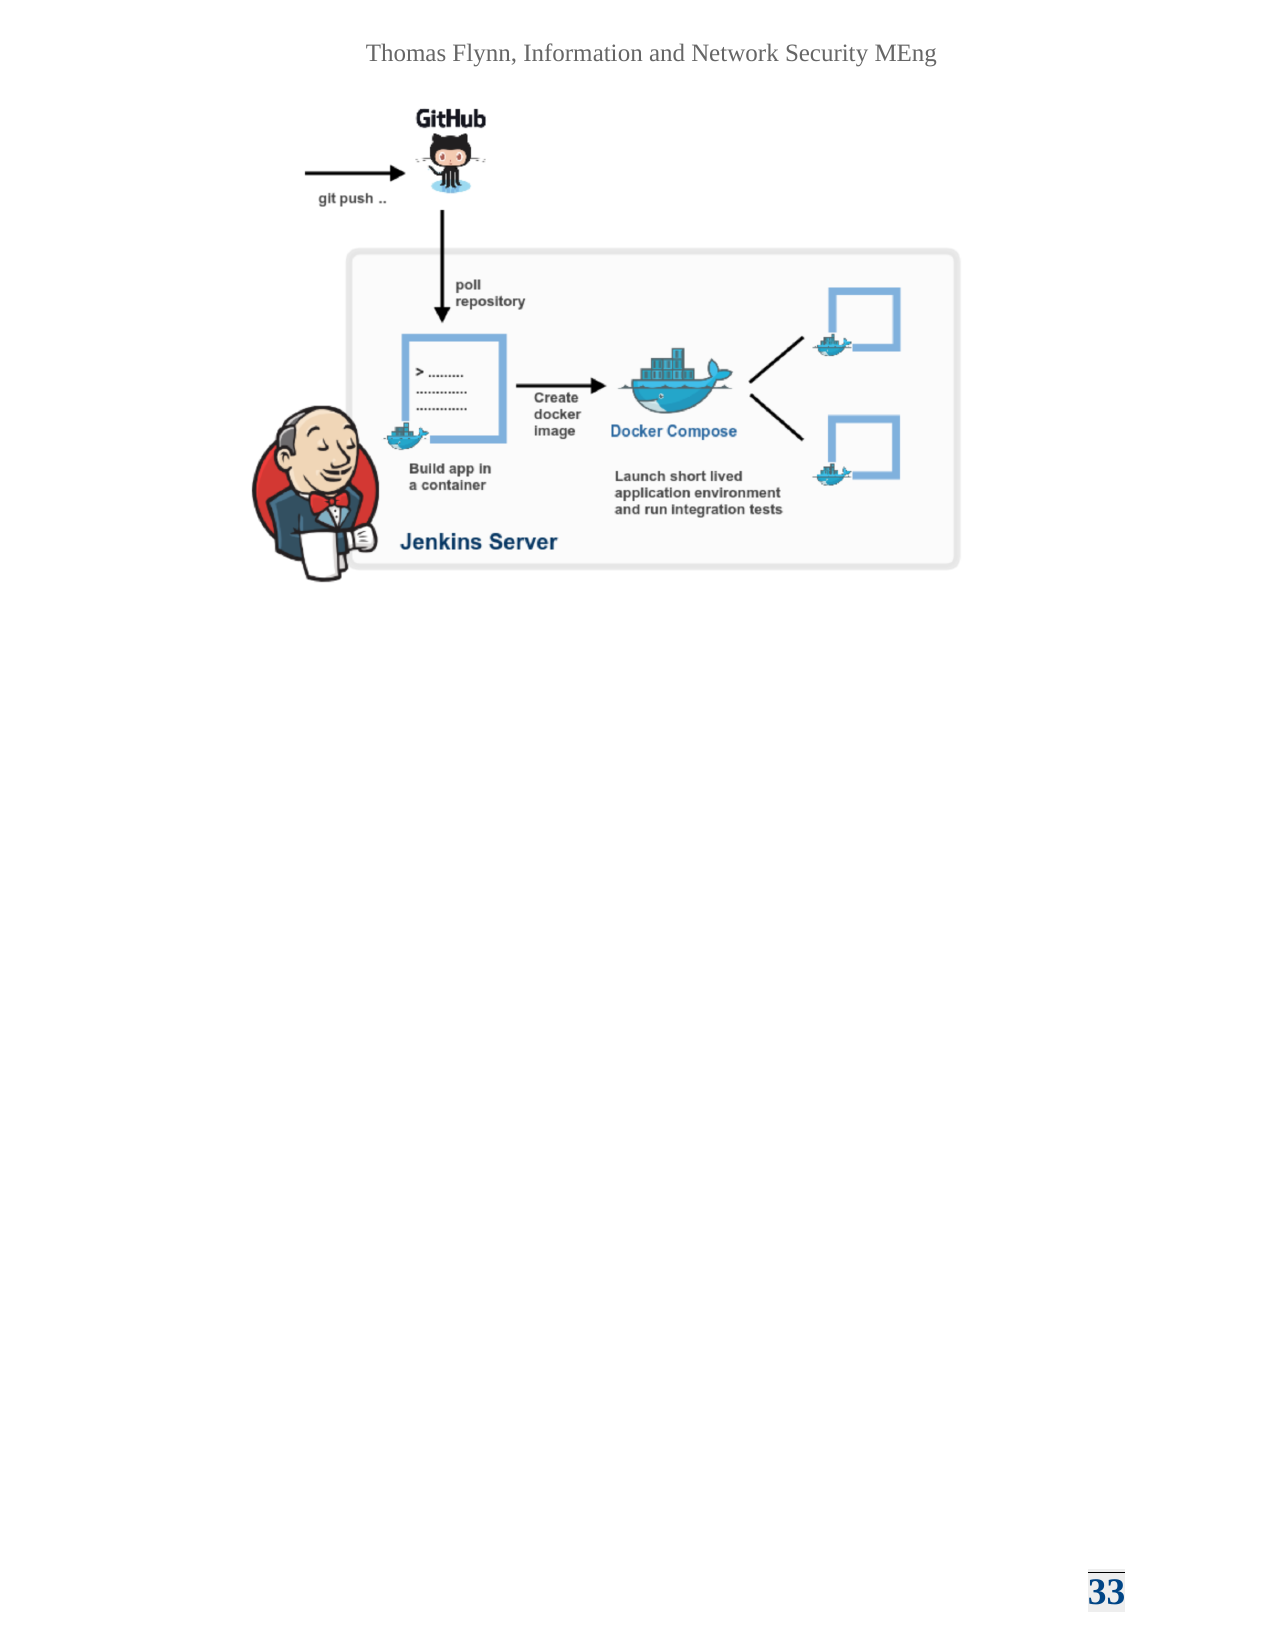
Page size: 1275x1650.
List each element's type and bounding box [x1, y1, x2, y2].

picture [244, 90, 987, 597]
